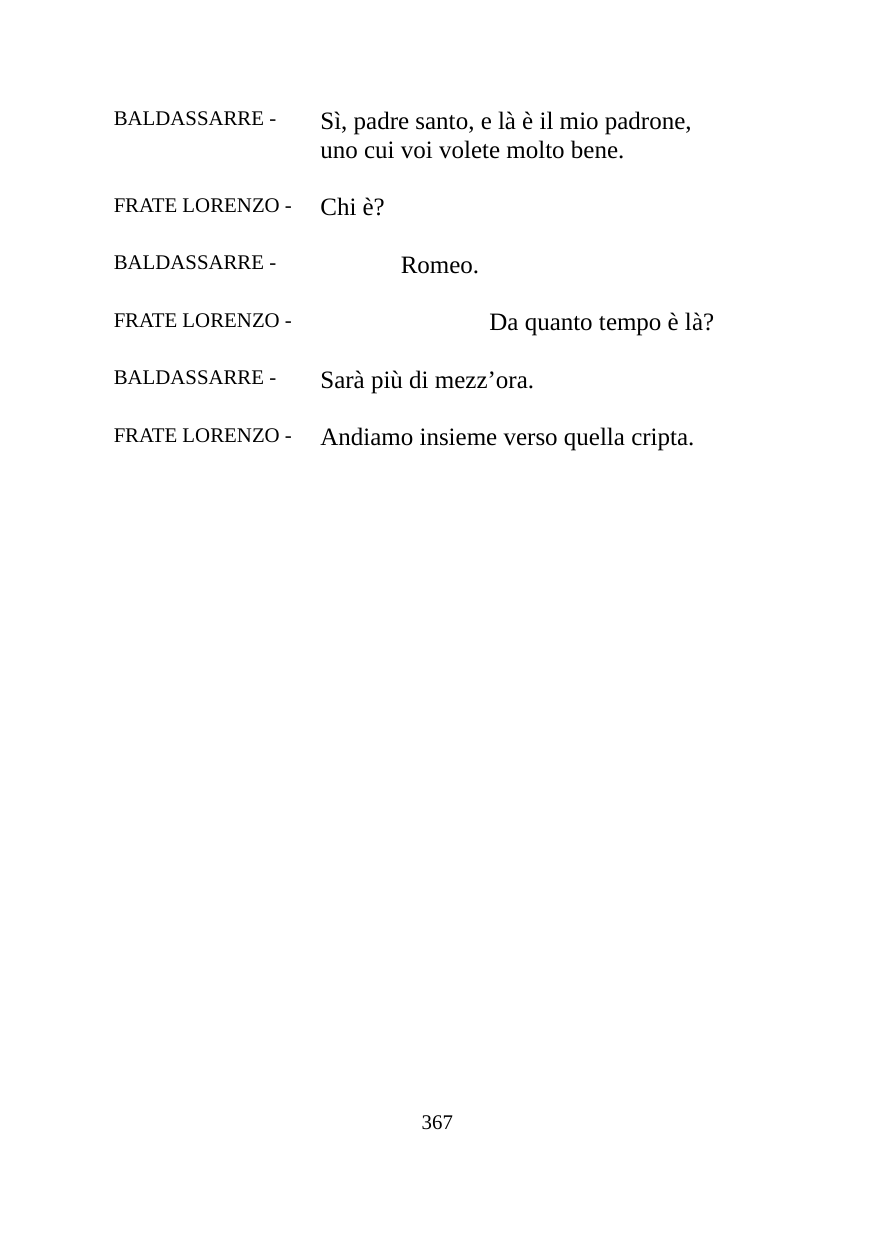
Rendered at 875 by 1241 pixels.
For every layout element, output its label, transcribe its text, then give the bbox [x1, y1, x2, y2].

table_cell BALDASSARRE - [106, 250, 313, 307]
table_cell BALDASSARRE - [106, 106, 313, 192]
table_cell FRATE LORENZO - [106, 423, 313, 480]
table_cell Da quanto tempo è là? [313, 308, 768, 365]
table_cell Sì, padre santo, e là è il mio padrone, uno cui voi volete molto bene. [313, 106, 768, 192]
table_cell FRATE LORENZO - [106, 308, 313, 365]
table_cell Romeo. [313, 250, 768, 307]
table_cell Andiamo insieme verso quella cripta. [313, 423, 768, 480]
table_cell Sarà più di mezz’ora. [313, 365, 768, 422]
table_cell Chi è? [313, 193, 768, 250]
table_cell BALDASSARRE - [106, 365, 313, 422]
table_cell FRATE LORENZO - [106, 193, 313, 250]
